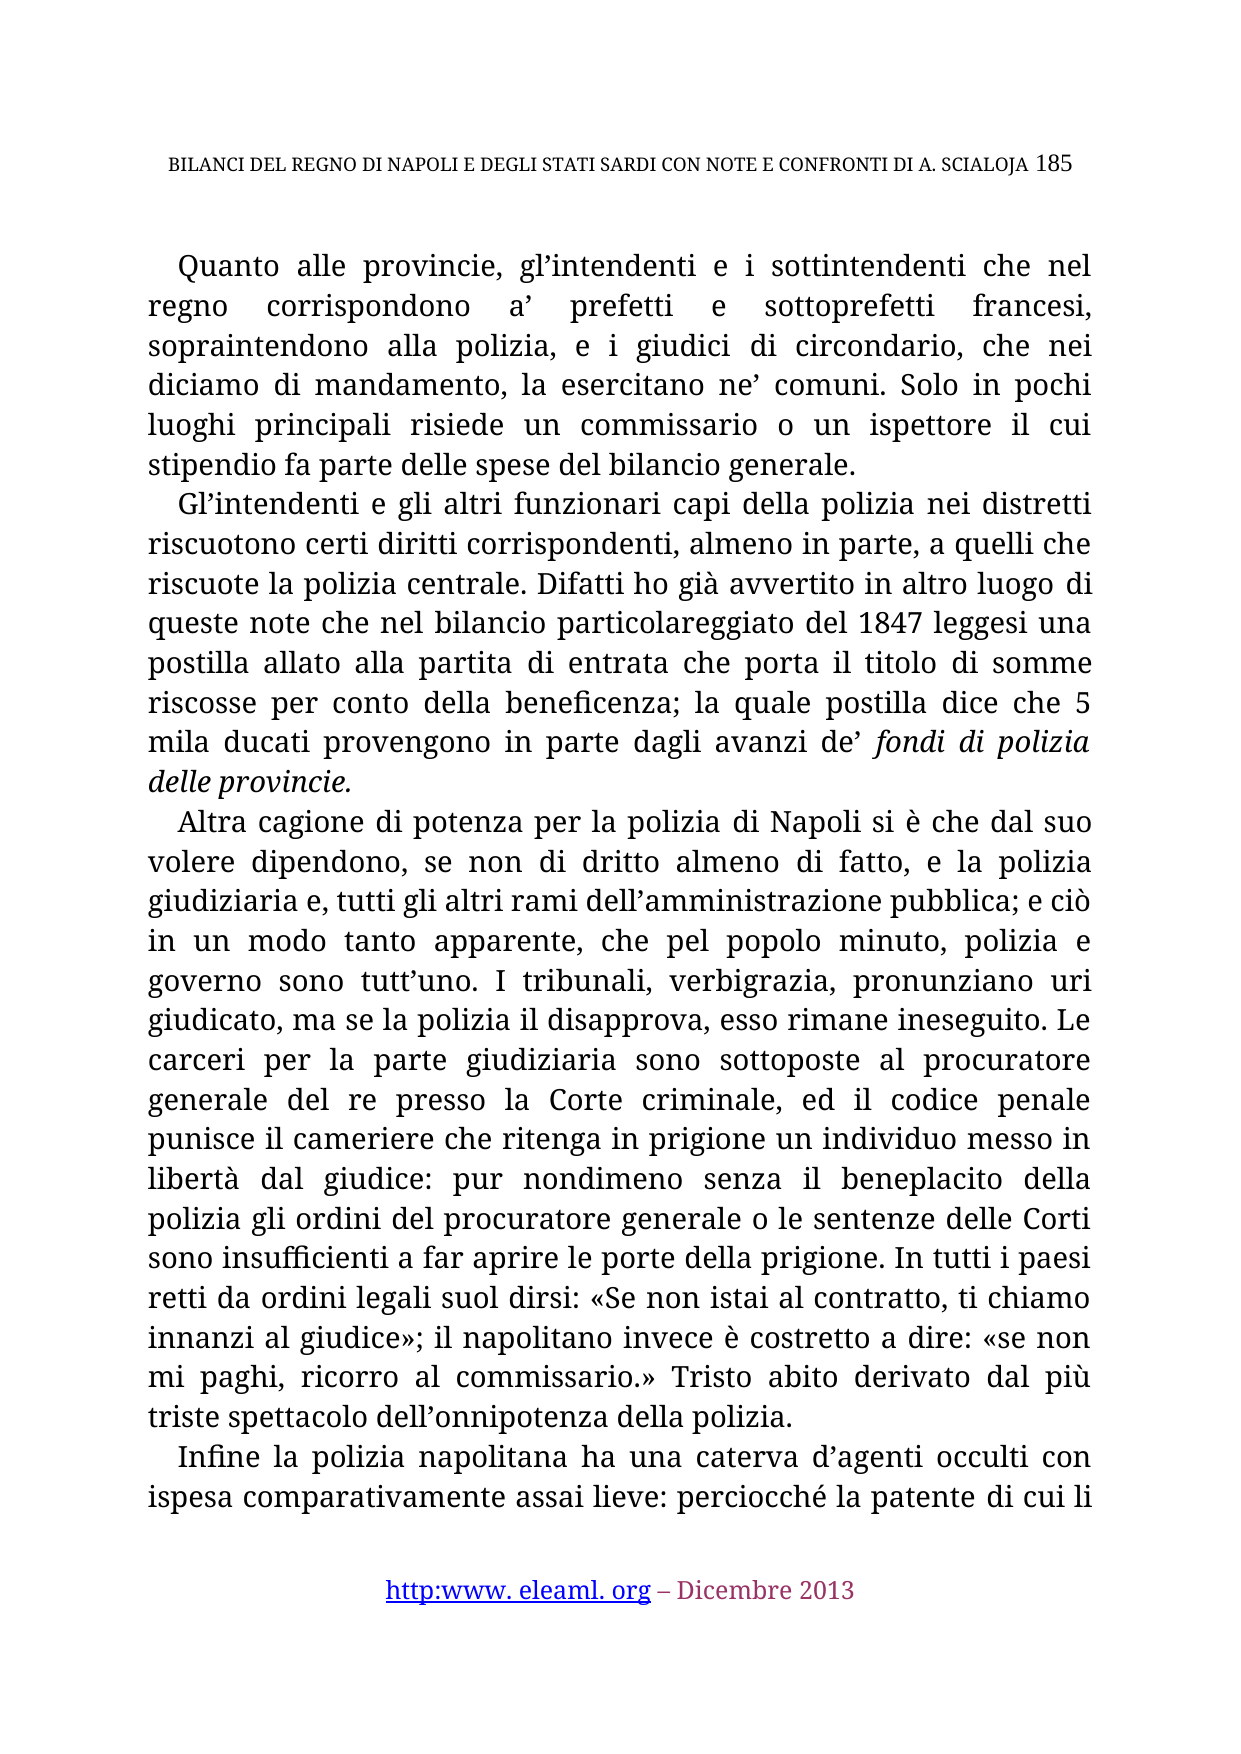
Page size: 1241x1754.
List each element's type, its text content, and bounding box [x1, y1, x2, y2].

text Quanto alle provincie, gl’intendenti e i sottintendenti che nel regno corrispondono a’ prefetti e sottoprefetti francesi, sopraintendono alla polizia, e i giudici di circondario, che nei diciamo di mandamento, la esercitano ne’ comuni. Solo in pochi luoghi principali risiede un commissario o un ispettore il cui stipendio fa parte delle spese del bilancio generale. [148, 246, 1093, 484]
text Gl’intendenti e gli altri funzionari capi della polizia nei distretti riscuotono certi diritti corrispondenti, almeno in parte, a quelli che riscuote la polizia centrale. Difatti ho già avvertito in altro luogo di queste note che nel bilancio particolareggiato del 1847 leggesi una postilla allato alla partita di entrata che porta il titolo di somme riscosse per conto della beneficenza; la quale postilla dice che 5 mila ducati provengono in parte dagli avanzi de’ fondi di polizia delle provincie. [148, 484, 1093, 801]
text Infine la polizia napolitana ha una caterva d’agenti occulti con ispesa comparativamente assai lieve: perciocché la patente di cui li [148, 1436, 1093, 1516]
text Altra cagione di potenza per la polizia di Napoli si è che dal suo volere dipendono, se non di dritto almeno di fatto, e la polizia giudiziaria e, tutti gli altri rami dell’amministrazione pubblica; e ciò in un modo tanto apparente, che pel popolo minuto, polizia e governo sono tutt’uno. I tribunali, verbigrazia, pronunziano uri giudicato, ma se la polizia il disapprova, esso rimane ineseguito. Le carceri per la parte giudiziaria sono sottoposte al procuratore generale del re presso la Corte criminale, ed il codice penale punisce il cameriere che ritenga in prigione un individuo messo in libertà dal giudice: pur nondimeno senza il beneplacito della polizia gli ordini del procuratore generale o le sentenze delle Corti sono insufficienti a far aprire le porte della prigione. In tutti i paesi retti da ordini legali suol dirsi: «Se non istai al contratto, ti chiamo innanzi al giudice»; il napolitano invece è costretto a dire: «se non mi paghi, ricorro al commissario.» Tristo abito derivato dal più triste spettacolo dell’onnipotenza della polizia. [148, 801, 1093, 1436]
